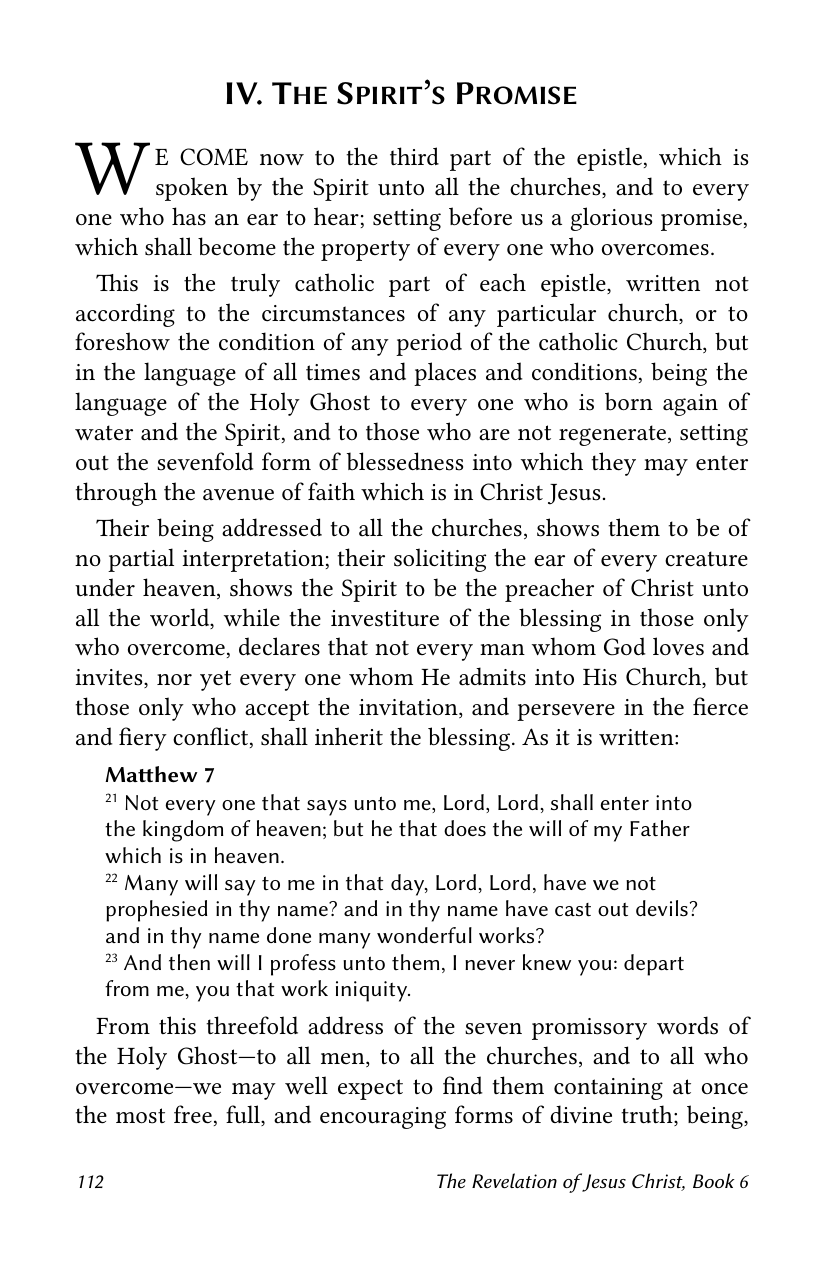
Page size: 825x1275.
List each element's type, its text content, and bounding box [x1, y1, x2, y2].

text 23 And then will I profess unto them, I never knew you: depart from me, you that work iniquity. [105, 949, 720, 1002]
text Matthew 7 [105, 762, 750, 788]
text From this threefold address of the seven promissory words of the Holy Ghost—to all men, to all the churches, and to all who overcome—we may well expect to find them containing at once the most free, full, and encouraging forms of divine truth; being, [75, 1012, 750, 1130]
text Their being addressed to all the churches, shows them to be of no partial interpretation; their soliciting the ear of every creature under heaven, shows the Spirit to be the preacher of Christ unto all the world, while the investiture of the blessing in those only who overcome, declares that not every man whom God loves and invites, nor yet every one whom He admits into His Church, but those only who accept the invitation, and persevere in the fierce and fiery conflict, shall inherit the blessing. As it is written: [75, 514, 750, 752]
text This is the truly catholic part of each epistle, written not according to the circumstances of any particular church, or to foreshow the condition of any period of the catholic Church, but in the language of all times and places and conditions, being the language of the Holy Ghost to every one who is born again of water and the Spirit, and to those who are not regenerate, setting out the sevenfold form of blessedness into which they may enter through the avenue of faith which is in Christ Jesus. [75, 269, 750, 506]
text 22 Many will say to me in that day, Lord, Lord, have we not prophesied in thy name? and in thy name have cast out devils? and in thy name done many wonderful works? [105, 869, 720, 949]
subtitle The Spirit’s Promise [75, 75, 750, 113]
text WE COME now to the third part of the epistle, which is spoken by the Spirit unto all the churches, and to every one who has an ear to hear; setting before us a glorious promise, which shall become the property of every one who overcomes. [75, 143, 750, 261]
text 21 Not every one that says unto me, Lord, Lord, shall enter into the kingdom of heaven; but he that does the will of my Father which is in heaven. [105, 789, 720, 869]
